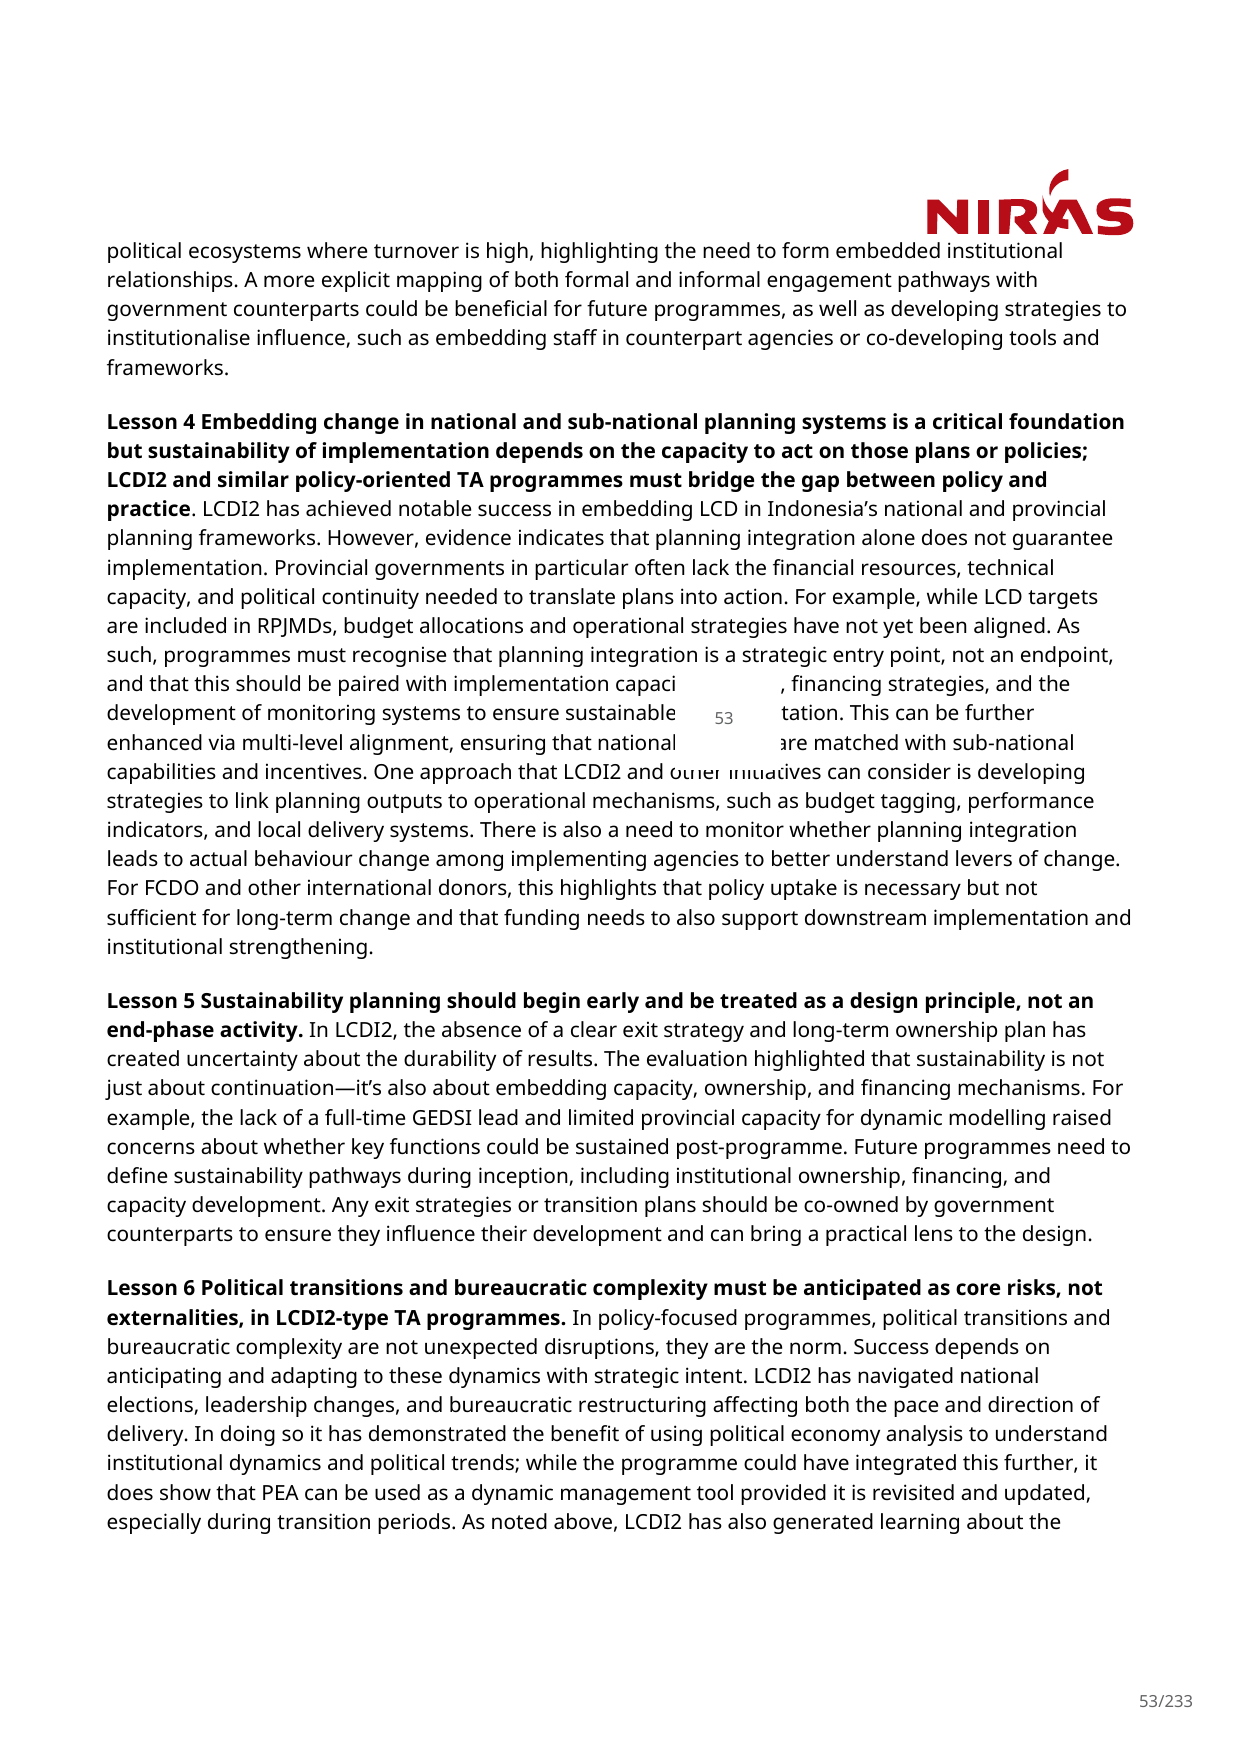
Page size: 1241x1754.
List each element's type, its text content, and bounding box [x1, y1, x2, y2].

text Lesson 6 Political transitions and bureaucratic complexity must be anticipated as core risks, not externalities, in LCDI2-type TA programmes. In policy-focused programmes, political transitions and bureaucratic complexity are not unexpected disruptions, they are the norm. Success depends on anticipating and adapting to these dynamics with strategic intent. LCDI2 has navigated national elections, leadership changes, and bureaucratic restructuring affecting both the pace and direction of delivery. In doing so it has demonstrated the benefit of using political economy analysis to understand institutional dynamics and political trends; while the programme could have integrated this further, it does show that PEA can be used as a dynamic management tool provided it is revisited and updated, especially during transition periods. As noted above, LCDI2 has also generated learning about the [106, 1273, 1134, 1535]
text Lesson 4 Embedding change in national and sub-national planning systems is a critical foundation but sustainability of implementation depends on the capacity to act on those plans or policies; LCDI2 and similar policy-oriented TA programmes must bridge the gap between policy and practice. LCDI2 has achieved notable success in embedding LCD in Indonesia’s national and provincial planning frameworks. However, evidence indicates that planning integration alone does not guarantee implementation. Provincial governments in particular often lack the financial resources, technical capacity, and political continuity needed to translate plans into action. For example, while LCD targets are included in RPJMDs, budget allocations and operational strategies have not yet been aligned. As such, programmes must recognise that planning integration is a strategic entry point, not an endpoint, and that this should be paired with implementation capacity building, financing strategies, and the development of monitoring systems to ensure sustainable implementation. This can be further enhanced via multi-level alignment, ensuring that national priorities are matched with sub-national capabilities and incentives. One approach that LCDI2 and other initiatives can consider is developing strategies to link planning outputs to operational mechanisms, such as budget tagging, performance indicators, and local delivery systems. There is also a need to monitor whether planning integration leads to actual behaviour change among implementing agencies to better understand levers of change. For FCDO and other international donors, this highlights that policy uptake is necessary but not sufficient for long-term change and that funding needs to also support downstream implementation and institutional strengthening. [106, 406, 1134, 960]
text political ecosystems where turnover is high, highlighting the need to form embedded institutional relationships. A more explicit mapping of both formal and informal engagement pathways with government counterparts could be beneficial for future programmes, as well as developing strategies to institutionalise influence, such as embedding staff in counterpart agencies or co-developing tools and frameworks. [106, 235, 1134, 381]
text Lesson 5 Sustainability planning should begin early and be treated as a design principle, not an end-phase activity. In LCDI2, the absence of a clear exit strategy and long-term ownership plan has created uncertainty about the durability of results. The evaluation highlighted that sustainability is not just about continuation—it’s also about embedding capacity, ownership, and financing mechanisms. For example, the lack of a full-time GEDSI lead and limited provincial capacity for dynamic modelling raised concerns about whether key functions could be sustained post-programme. Future programmes need to define sustainability pathways during inception, including institutional ownership, financing, and capacity development. Any exit strategies or transition plans should be co-owned by government counterparts to ensure they influence their development and can bring a practical lens to the design. [106, 985, 1134, 1248]
